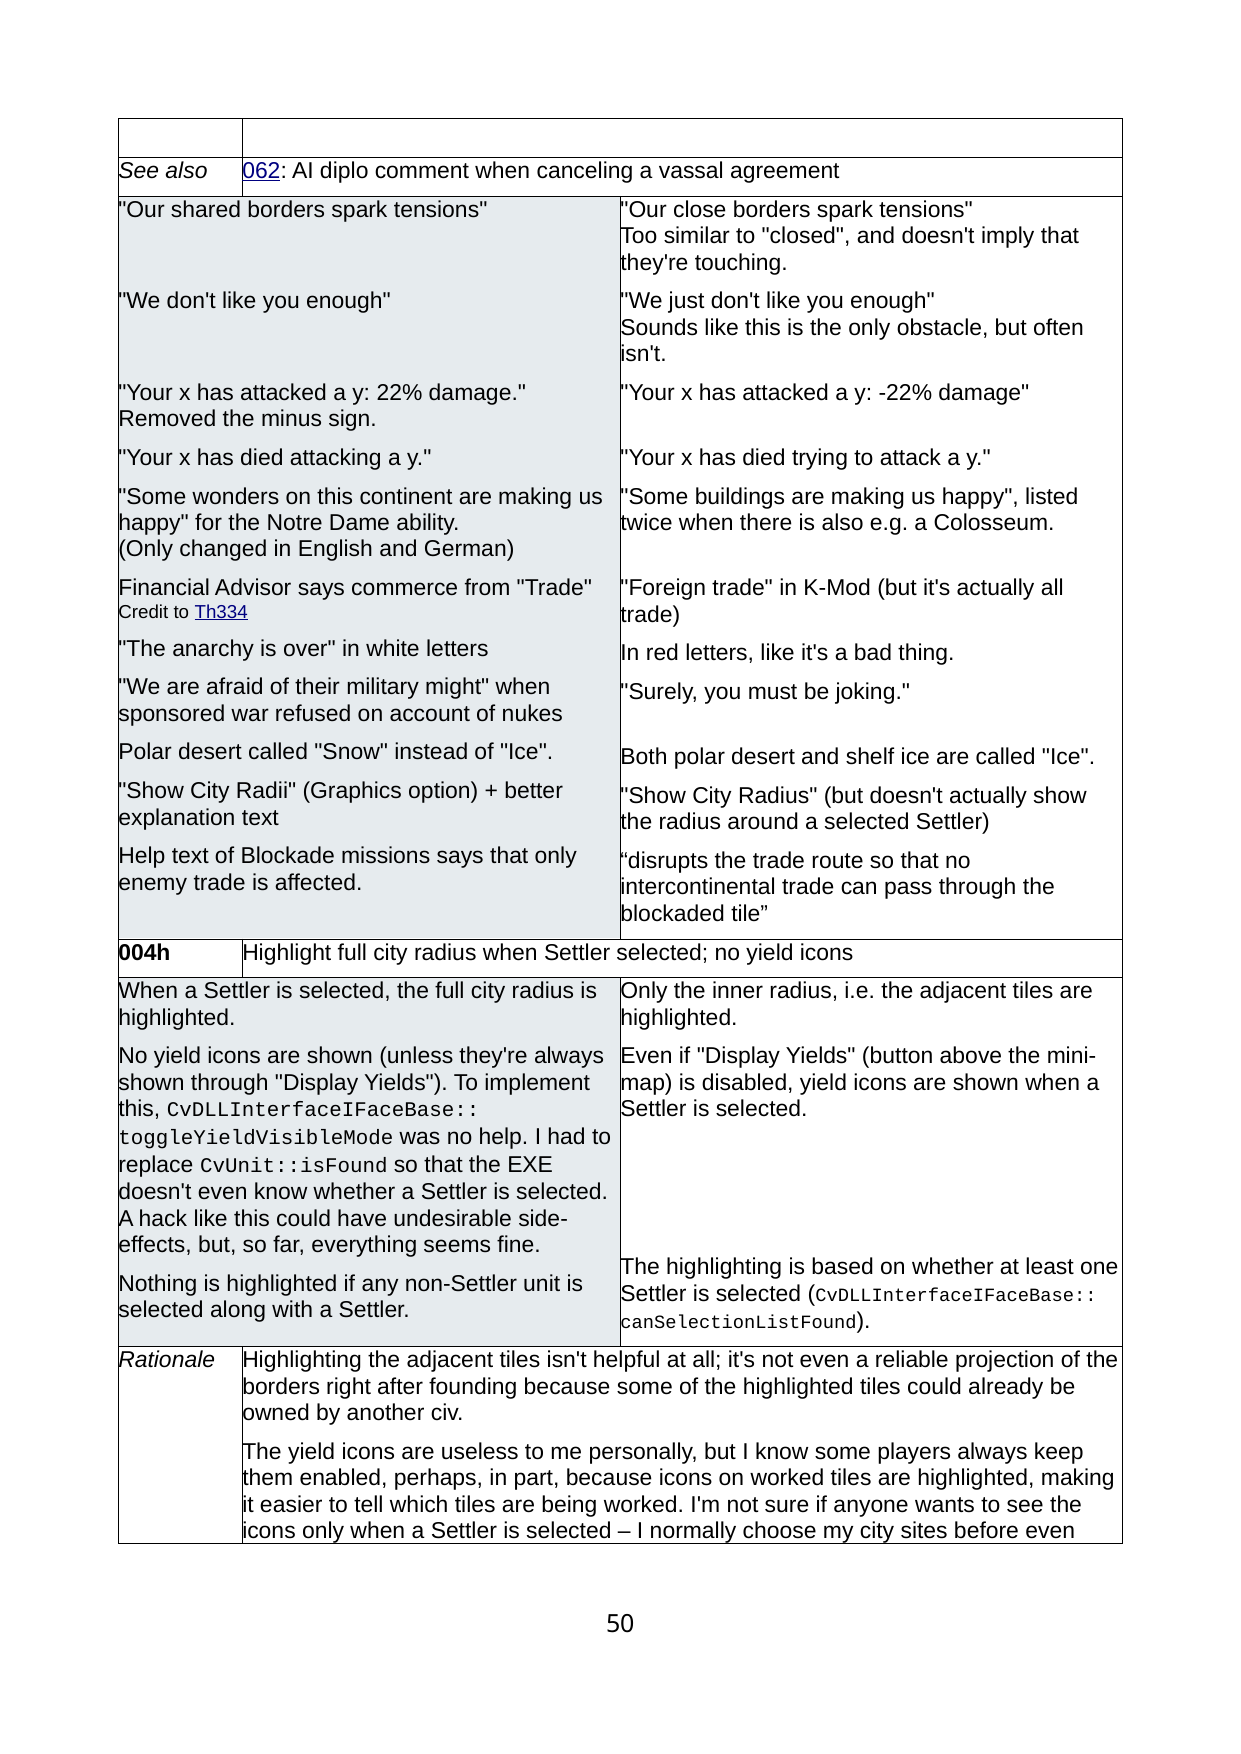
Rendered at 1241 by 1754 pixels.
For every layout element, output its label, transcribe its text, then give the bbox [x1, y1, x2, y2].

table_cell [119, 119, 242, 157]
table_cell When a Settler is selected, the full city radius is highlighted. No yield icons are shown (unless they're always shown through "Display Yields"). To implement this, CvDLLInterfaceIFaceBase:: toggleYieldVisibleMode was no help. I had to replace CvUnit::isFound so that the EXE doesn't even know whether a Settler is selected. A hack like this could have undesirable side-effects, but, so far, everything seems fine. Nothing is highlighted if any non-Settler unit is selected along with a Settler. [119, 978, 620, 1346]
table_cell 062: AI diplo comment when canceling a vassal agreement [243, 158, 1122, 196]
table_cell See also [119, 158, 242, 196]
table_cell [243, 119, 1122, 157]
table_cell Only the inner radius, i.e. the adjacent tiles are highlighted. Even if "Display Yields" (button above the mini-map) is disabled, yield icons are shown when a Settler is selected. The highlighting is based on whether at least one Settler is selected (CvDLLInterfaceIFaceBase:: canSelectionListFound). [621, 978, 1122, 1346]
table_cell Rationale [119, 1347, 242, 1543]
table_cell Highlight full city radius when Settler selected; no yield icons [243, 940, 1122, 977]
table_cell 004h [119, 940, 242, 977]
table_cell "Our close borders spark tensions" Too similar to "closed", and doesn't imply that they're touching. "We just don't like you enough" Sounds like this is the only obstacle, but often isn't. "Your x has attacked a y: -22% damage" "Your x has died trying to attack a y." "Some buildings are making us happy", listed twice when there is also e.g. a Colosseum. "Foreign trade" in K-Mod (but it's actually all trade) In red letters, like it's a bad thing. "Surely, you must be joking." Both polar desert and shelf ice are called "Ice". "Show City Radius" (but doesn't actually show the radius around a selected Settler) “disrupts the trade route so that no intercontinental trade can pass through the blockaded tile” [621, 197, 1122, 938]
table_cell Highlighting the adjacent tiles isn't helpful at all; it's not even a reliable projection of the borders right after founding because some of the highlighted tiles could already be owned by another civ. The yield icons are useless to me personally, but I know some players always keep them enabled, perhaps, in part, because icons on worked tiles are highlighted, making it easier to tell which tiles are being worked. I'm not sure if anyone wants to see the icons only when a Settler is selected – I normally choose my city sites before even [243, 1347, 1122, 1543]
table_cell "Our shared borders spark tensions" "We don't like you enough" "Your x has attacked a y: 22% damage." Removed the minus sign. "Your x has died attacking a y." "Some wonders on this continent are making us happy" for the Notre Dame ability. (Only changed in English and German) Financial Advisor says commerce from "Trade" Credit to Th334 "The anarchy is over" in white letters "We are afraid of their military might" when sponsored war refused on account of nukes Polar desert called "Snow" instead of "Ice". "Show City Radii" (Graphics option) + better explanation text Help text of Blockade missions says that only enemy trade is affected. [119, 197, 620, 938]
